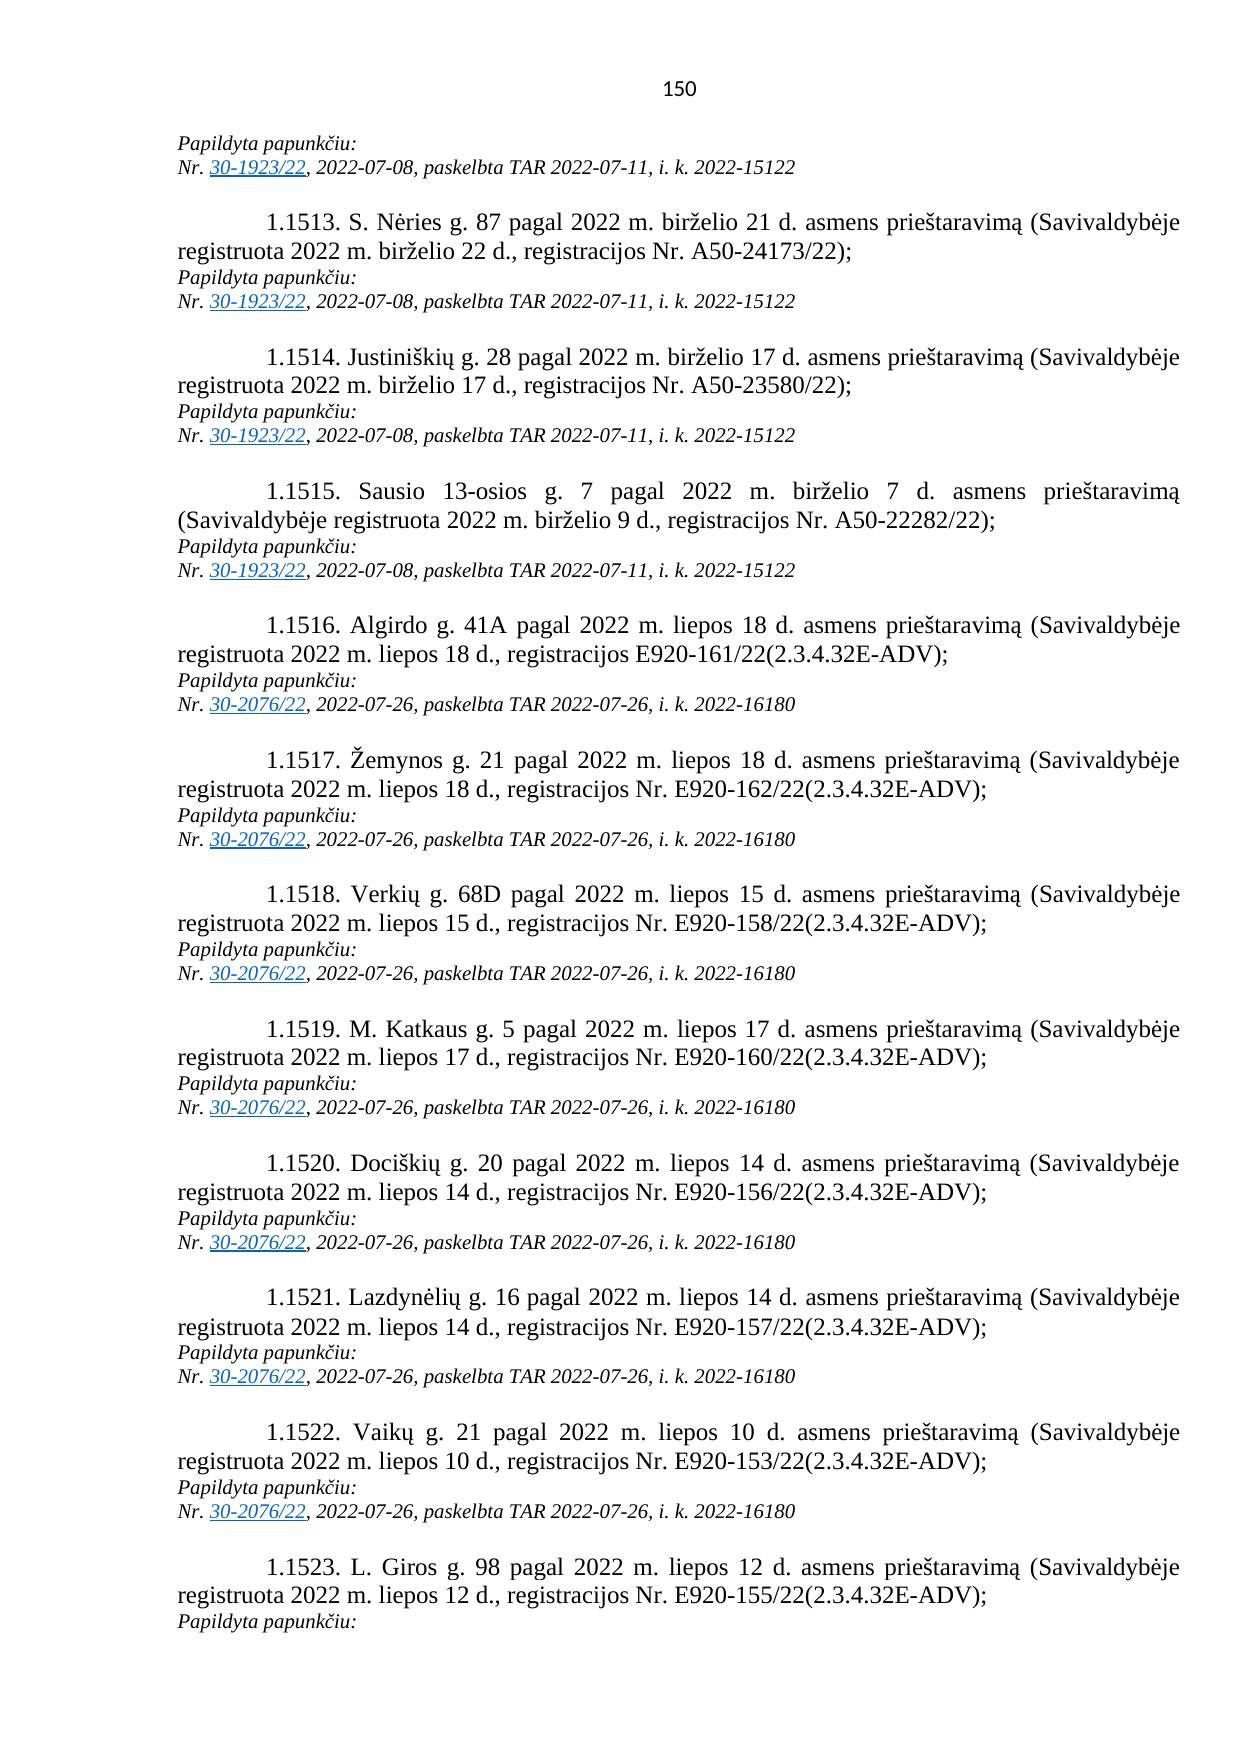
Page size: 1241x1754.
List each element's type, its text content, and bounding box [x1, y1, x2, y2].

text 1.1516. Algirdo g. 41A pagal 2022 m. liepos 18 d. asmens prieštaravimą (Savivaldybėje registruota 2022 m. liepos 18 d., registracijos E920-161/22(2.3.4.32E-ADV); [177, 611, 1181, 668]
text Papildyta papunkčiu: [177, 802, 1181, 827]
text 1.1523. L. Giros g. 98 pagal 2022 m. liepos 12 d. asmens prieštaravimą (Savivaldybėje registruota 2022 m. liepos 12 d., registracijos Nr. E920-155/22(2.3.4.32E-ADV); [177, 1552, 1181, 1609]
text Papildyta papunkčiu: [177, 1340, 1181, 1364]
text 1.1517. Žemynos g. 21 pagal 2022 m. liepos 18 d. asmens prieštaravimą (Savivaldybėje registruota 2022 m. liepos 18 d., registracijos Nr. E920-162/22(2.3.4.32E-ADV); [177, 745, 1181, 802]
text 1.1514. Justiniškių g. 28 pagal 2022 m. birželio 17 d. asmens prieštaravimą (Savivaldybėje registruota 2022 m. birželio 17 d., registracijos Nr. A50-23580/22); [177, 342, 1181, 399]
text Nr. 30-2076/22, 2022-07-26, paskelbta TAR 2022-07-26, i. k. 2022-16180 [177, 1364, 1181, 1388]
text Papildyta papunkčiu: [177, 1475, 1181, 1499]
text 1.1515. Sausio 13-osios g. 7 pagal 2022 m. birželio 7 d. asmens prieštaravimą (Savivaldybėje registruota 2022 m. birželio 9 d., registracijos Nr. A50-22282/22); [177, 476, 1181, 534]
text Nr. 30-2076/22, 2022-07-26, paskelbta TAR 2022-07-26, i. k. 2022-16180 [177, 1499, 1181, 1523]
text 1.1519. M. Katkaus g. 5 pagal 2022 m. liepos 17 d. asmens prieštaravimą (Savivaldybėje registruota 2022 m. liepos 17 d., registracijos Nr. E920-160/22(2.3.4.32E-ADV); [177, 1014, 1181, 1071]
text Papildyta papunkčiu: [177, 399, 1181, 423]
text 1.1513. S. Nėries g. 87 pagal 2022 m. birželio 21 d. asmens prieštaravimą (Savivaldybėje registruota 2022 m. birželio 22 d., registracijos Nr. A50-24173/22); [177, 207, 1181, 265]
text Papildyta papunkčiu: [177, 937, 1181, 961]
text 1.1521. Lazdynėlių g. 16 pagal 2022 m. liepos 14 d. asmens prieštaravimą (Savivaldybėje registruota 2022 m. liepos 14 d., registracijos Nr. E920-157/22(2.3.4.32E-ADV); [177, 1282, 1181, 1340]
text 1.1518. Verkių g. 68D pagal 2022 m. liepos 15 d. asmens prieštaravimą (Savivaldybėje registruota 2022 m. liepos 15 d., registracijos Nr. E920-158/22(2.3.4.32E-ADV); [177, 879, 1181, 937]
text Papildyta papunkčiu: [177, 534, 1181, 558]
text Nr. 30-1923/22, 2022-07-08, paskelbta TAR 2022-07-11, i. k. 2022-15122 [177, 423, 1181, 447]
text Nr. 30-2076/22, 2022-07-26, paskelbta TAR 2022-07-26, i. k. 2022-16180 [177, 827, 1181, 851]
text Papildyta papunkčiu: [177, 265, 1181, 289]
text Papildyta papunkčiu: [177, 1206, 1181, 1230]
text Nr. 30-2076/22, 2022-07-26, paskelbta TAR 2022-07-26, i. k. 2022-16180 [177, 692, 1181, 716]
text 1.1522. Vaikų g. 21 pagal 2022 m. liepos 10 d. asmens prieštaravimą (Savivaldybėje registruota 2022 m. liepos 10 d., registracijos Nr. E920-153/22(2.3.4.32E-ADV); [177, 1417, 1181, 1475]
text Nr. 30-2076/22, 2022-07-26, paskelbta TAR 2022-07-26, i. k. 2022-16180 [177, 961, 1181, 985]
text Nr. 30-1923/22, 2022-07-08, paskelbta TAR 2022-07-11, i. k. 2022-15122 [177, 155, 1181, 179]
text Nr. 30-1923/22, 2022-07-08, paskelbta TAR 2022-07-11, i. k. 2022-15122 [177, 558, 1181, 582]
text Nr. 30-2076/22, 2022-07-26, paskelbta TAR 2022-07-26, i. k. 2022-16180 [177, 1095, 1181, 1119]
text Nr. 30-2076/22, 2022-07-26, paskelbta TAR 2022-07-26, i. k. 2022-16180 [177, 1230, 1181, 1254]
text Papildyta papunkčiu: [177, 668, 1181, 692]
text 1.1520. Dociškių g. 20 pagal 2022 m. liepos 14 d. asmens prieštaravimą (Savivaldybėje registruota 2022 m. liepos 14 d., registracijos Nr. E920-156/22(2.3.4.32E-ADV); [177, 1148, 1181, 1206]
text Nr. 30-1923/22, 2022-07-08, paskelbta TAR 2022-07-11, i. k. 2022-15122 [177, 289, 1181, 313]
text Papildyta papunkčiu: [177, 131, 1181, 155]
text Papildyta papunkčiu: [177, 1609, 1181, 1633]
text Papildyta papunkčiu: [177, 1071, 1181, 1095]
